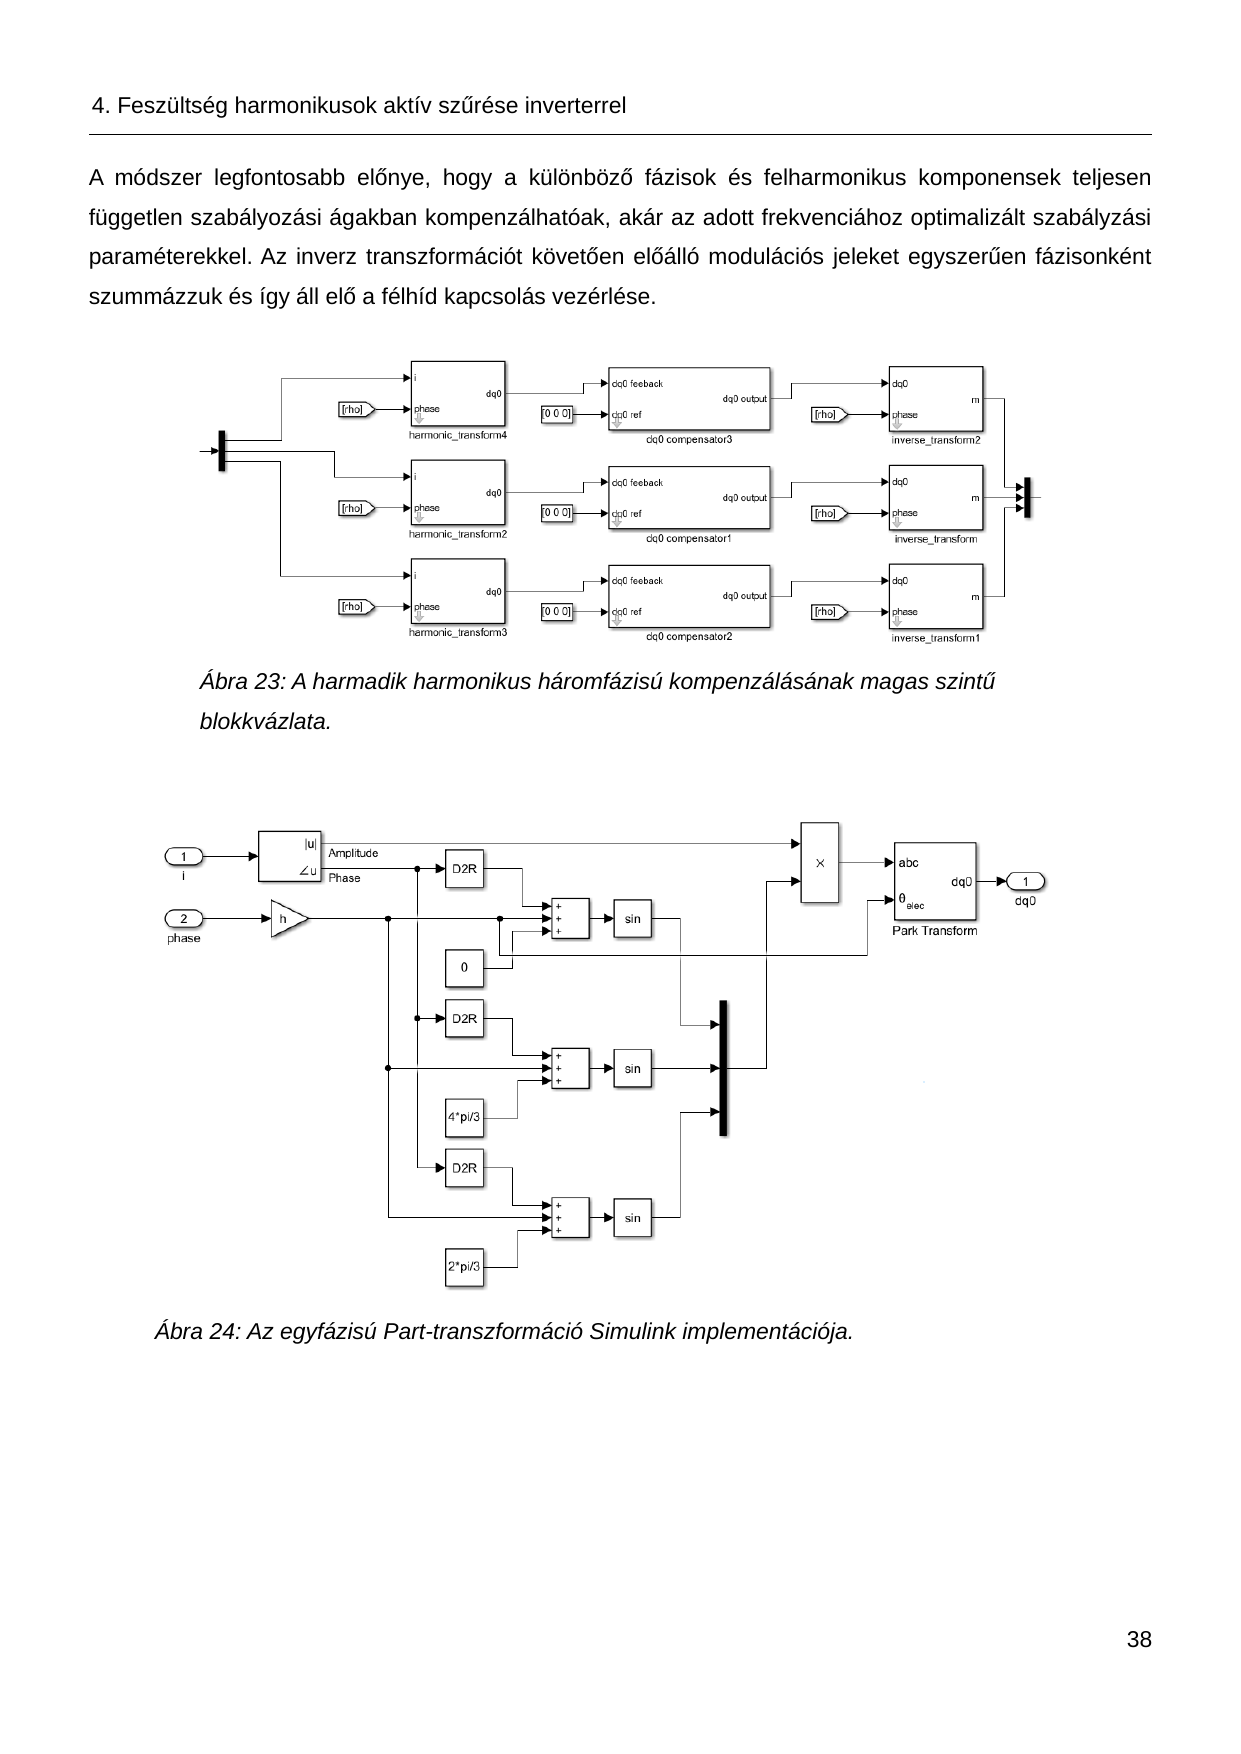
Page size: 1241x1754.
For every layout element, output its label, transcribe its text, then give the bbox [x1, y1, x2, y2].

picture [199, 349, 1042, 656]
text Ábra 23: A harmadik harmonikus háromfázisú kompenzálásának magas szintű blokkvázlata. [199, 656, 1041, 734]
text A módszer legfontosabb előnye, hogy a különböző fázisok és felharmonikus komponensek teljesen független szabályozási ágakban kompenzálhatóak, akár az adott frekvenciához optimalizált szabályzási paraméterekkel. Az inverz transzformációt követően előálló modulációs jeleket egyszerűen fázisonként szummázzuk és így áll elő a félhíd kapcsolás vezérlése. [88, 164, 1152, 309]
text Ábra 24: Az egyfázisú Part-transzformáció Simulink implementációja. [154, 1306, 1053, 1344]
picture [154, 805, 1053, 1306]
